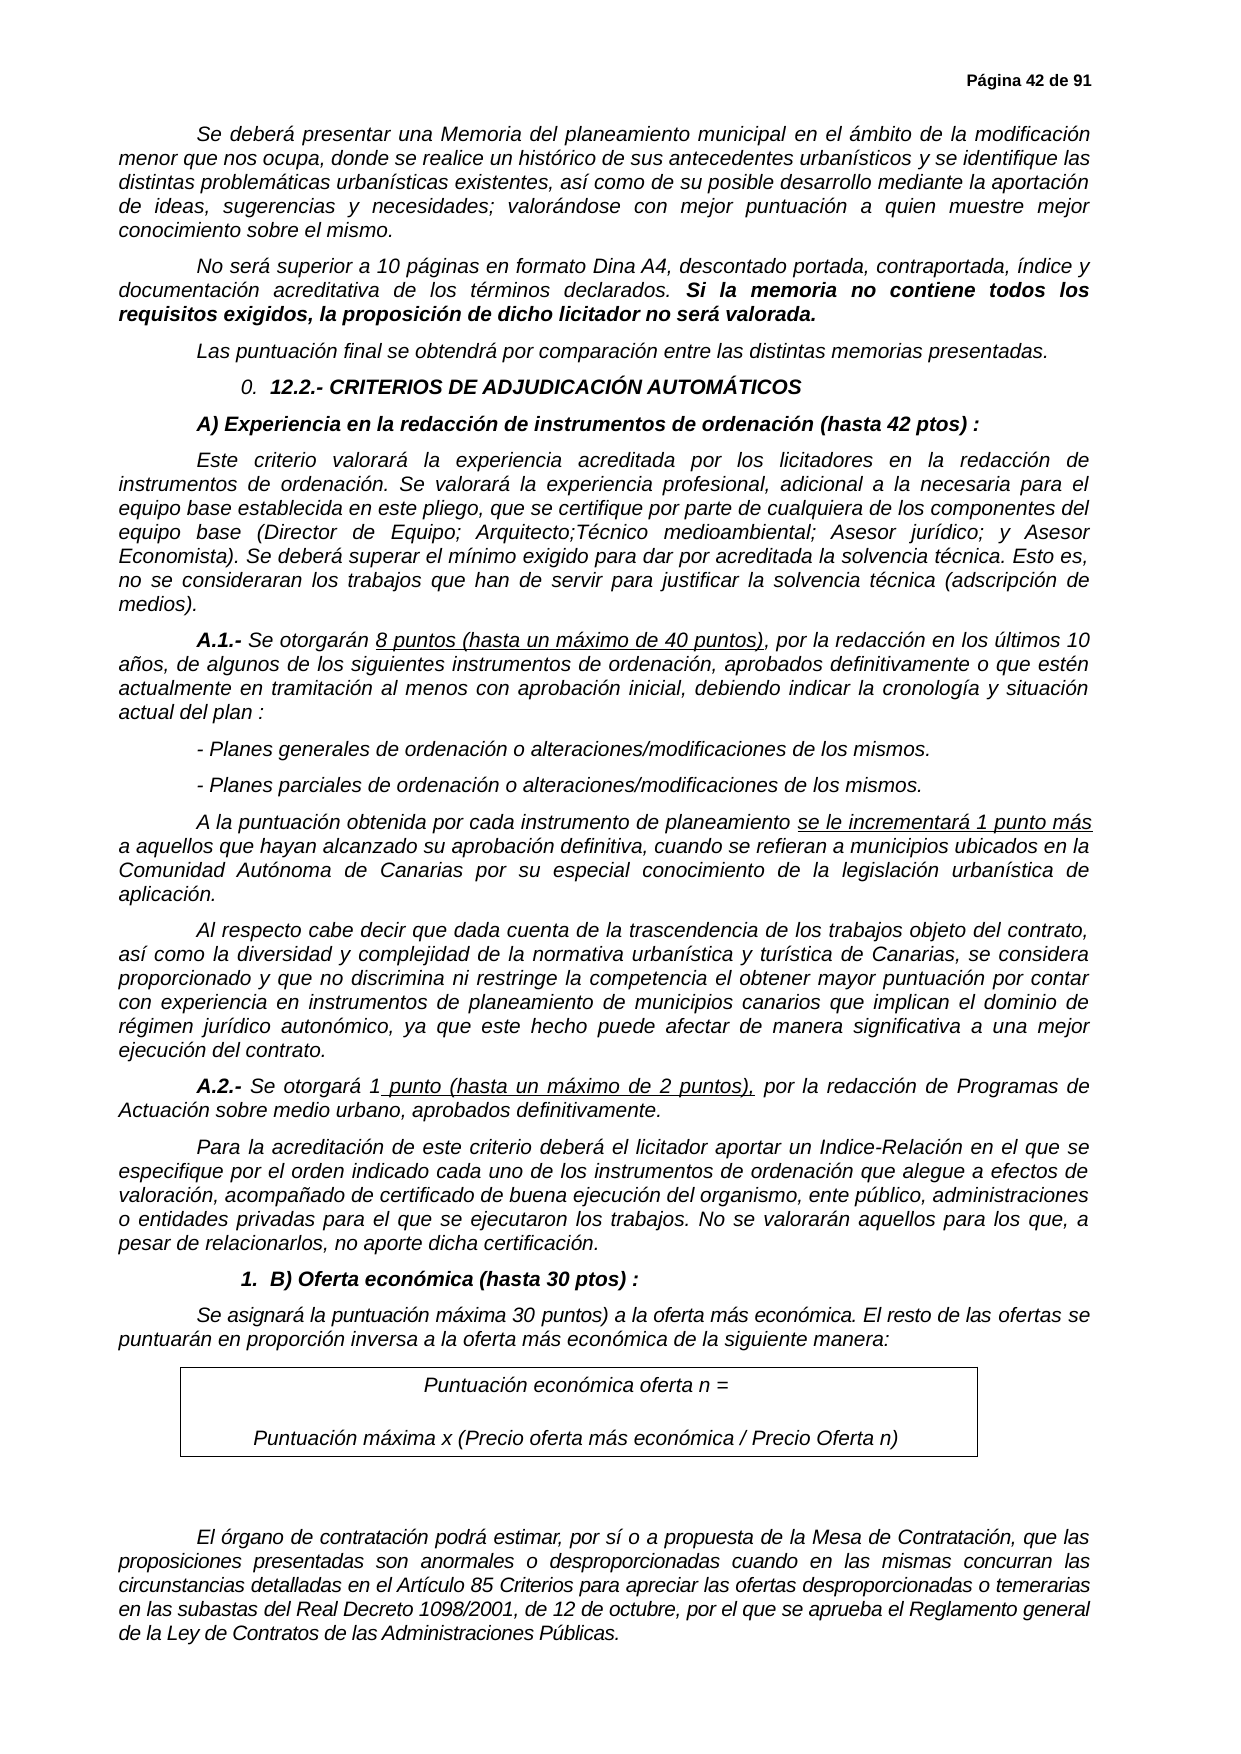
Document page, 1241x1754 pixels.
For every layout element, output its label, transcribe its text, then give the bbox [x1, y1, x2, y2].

list B) Oferta económica (hasta 30 ptos) : [162, 1267, 1092, 1291]
text El órgano de contratación podrá estimar, por sí o a propuesta de la Mesa de Contratación, que las proposiciones presentadas son anormales o desproporcionadas cuando en las mismas concurran las circunstancias detalladas en el Artículo 85 Criterios para apreciar las ofertas desproporcionadas o temerarias en las subastas del Real Decreto 1098/2001, de 12 de octubre, por el que se aprueba el Reglamento general de la Ley de Contratos de las Administraciones Públicas. [118, 1525, 1092, 1645]
text Se deberá presentar una Memoria del planeamiento municipal en el ámbito de la modificación menor que nos ocupa, donde se realice un histórico de sus antecedentes urbanísticos y se identifique las distintas problemáticas urbanísticas existentes, así como de su posible desarrollo mediante la aportación de ideas, sugerencias y necesidades; valorándose con mejor puntuación a quien muestre mejor conocimiento sobre el mismo. [118, 122, 1092, 242]
text Las puntuación final se obtendrá por comparación entre las distintas memorias presentadas. [118, 339, 1092, 363]
list 12.2.- CRITERIOS DE ADJUDICACIÓN AUTOMÁTICOS [162, 375, 1092, 399]
text Se asignará la puntuación máxima 30 puntos) a la oferta más económica. El resto de las ofertas se puntuarán en proporción inversa a la oferta más económica de la siguiente manera: [118, 1303, 1092, 1351]
text A) Experiencia en la redacción de instrumentos de ordenación (hasta 42 ptos) : [118, 412, 1092, 436]
text No será superior a 10 páginas en formato Dina A4, descontado portada, contraportada, índice y documentación acreditativa de los términos declarados. Si la memoria no contiene todos los requisitos exigidos, la proposición de dicho licitador no será valorada. [118, 254, 1092, 326]
text A la puntuación obtenida por cada instrumento de planeamiento se le incrementará 1 punto más a aquellos que hayan alcanzado su aprobación definitiva, cuando se refieran a municipios ubicados en la Comunidad Autónoma de Canarias por su especial conocimiento de la legislación urbanística de aplicación. [118, 809, 1092, 905]
text Este criterio valorará la experiencia acreditada por los licitadores en la redacción de instrumentos de ordenación. Se valorará la experiencia profesional, adicional a la necesaria para el equipo base establecida en este pliego, que se certifique por parte de cualquiera de los componentes del equipo base (Director de Equipo; Arquitecto;Técnico medioambiental; Asesor jurídico; y Asesor Economista). Se deberá superar el mínimo exigido para dar por acreditada la solvencia técnica. Esto es, no se consideraran los trabajos que han de servir para justificar la solvencia técnica (adscripción de medios). [118, 448, 1092, 616]
text - Planes parciales de ordenación o alteraciones/modificaciones de los mismos. [118, 773, 1092, 797]
text Al respecto cabe decir que dada cuenta de la trascendencia de los trabajos objeto del contrato, así como la diversidad y complejidad de la normativa urbanística y turística de Canarias, se considera proporcionado y que no discrimina ni restringe la competencia el obtener mayor puntuación por contar con experiencia en instrumentos de planeamiento de municipios canarios que implican el dominio de régimen jurídico autonómico, ya que este hecho puede afectar de manera significativa a una mejor ejecución del contrato. [118, 918, 1092, 1062]
text - Planes generales de ordenación o alteraciones/modificaciones de los mismos. [118, 737, 1092, 761]
text Para la acreditación de este criterio deberá el licitador aportar un Indice-Relación en el que se especifique por el orden indicado cada uno de los instrumentos de ordenación que alegue a efectos de valoración, acompañado de certificado de buena ejecución del organismo, ente público, administraciones o entidades privadas para el que se ejecutaron los trabajos. No se valorarán aquellos para los que, a pesar de relacionarlos, no aporte dicha certificación. [118, 1134, 1092, 1254]
text A.2.- Se otorgará 1 punto (hasta un máximo de 2 puntos), por la redacción de Programas de Actuación sobre medio urbano, aprobados definitivamente. [118, 1074, 1092, 1122]
table_header Puntuación económica oferta n = Puntuación máxima x (Precio oferta más económica / Precio Oferta n) [177, 1364, 980, 1488]
text A.1.- Se otorgarán 8 puntos (hasta un máximo de 40 puntos), por la redacción en los últimos 10 años, de algunos de los siguientes instrumentos de ordenación, aprobados definitivamente o que estén actualmente en tramitación al menos con aprobación inicial, debiendo indicar la cronología y situación actual del plan : [118, 628, 1092, 724]
